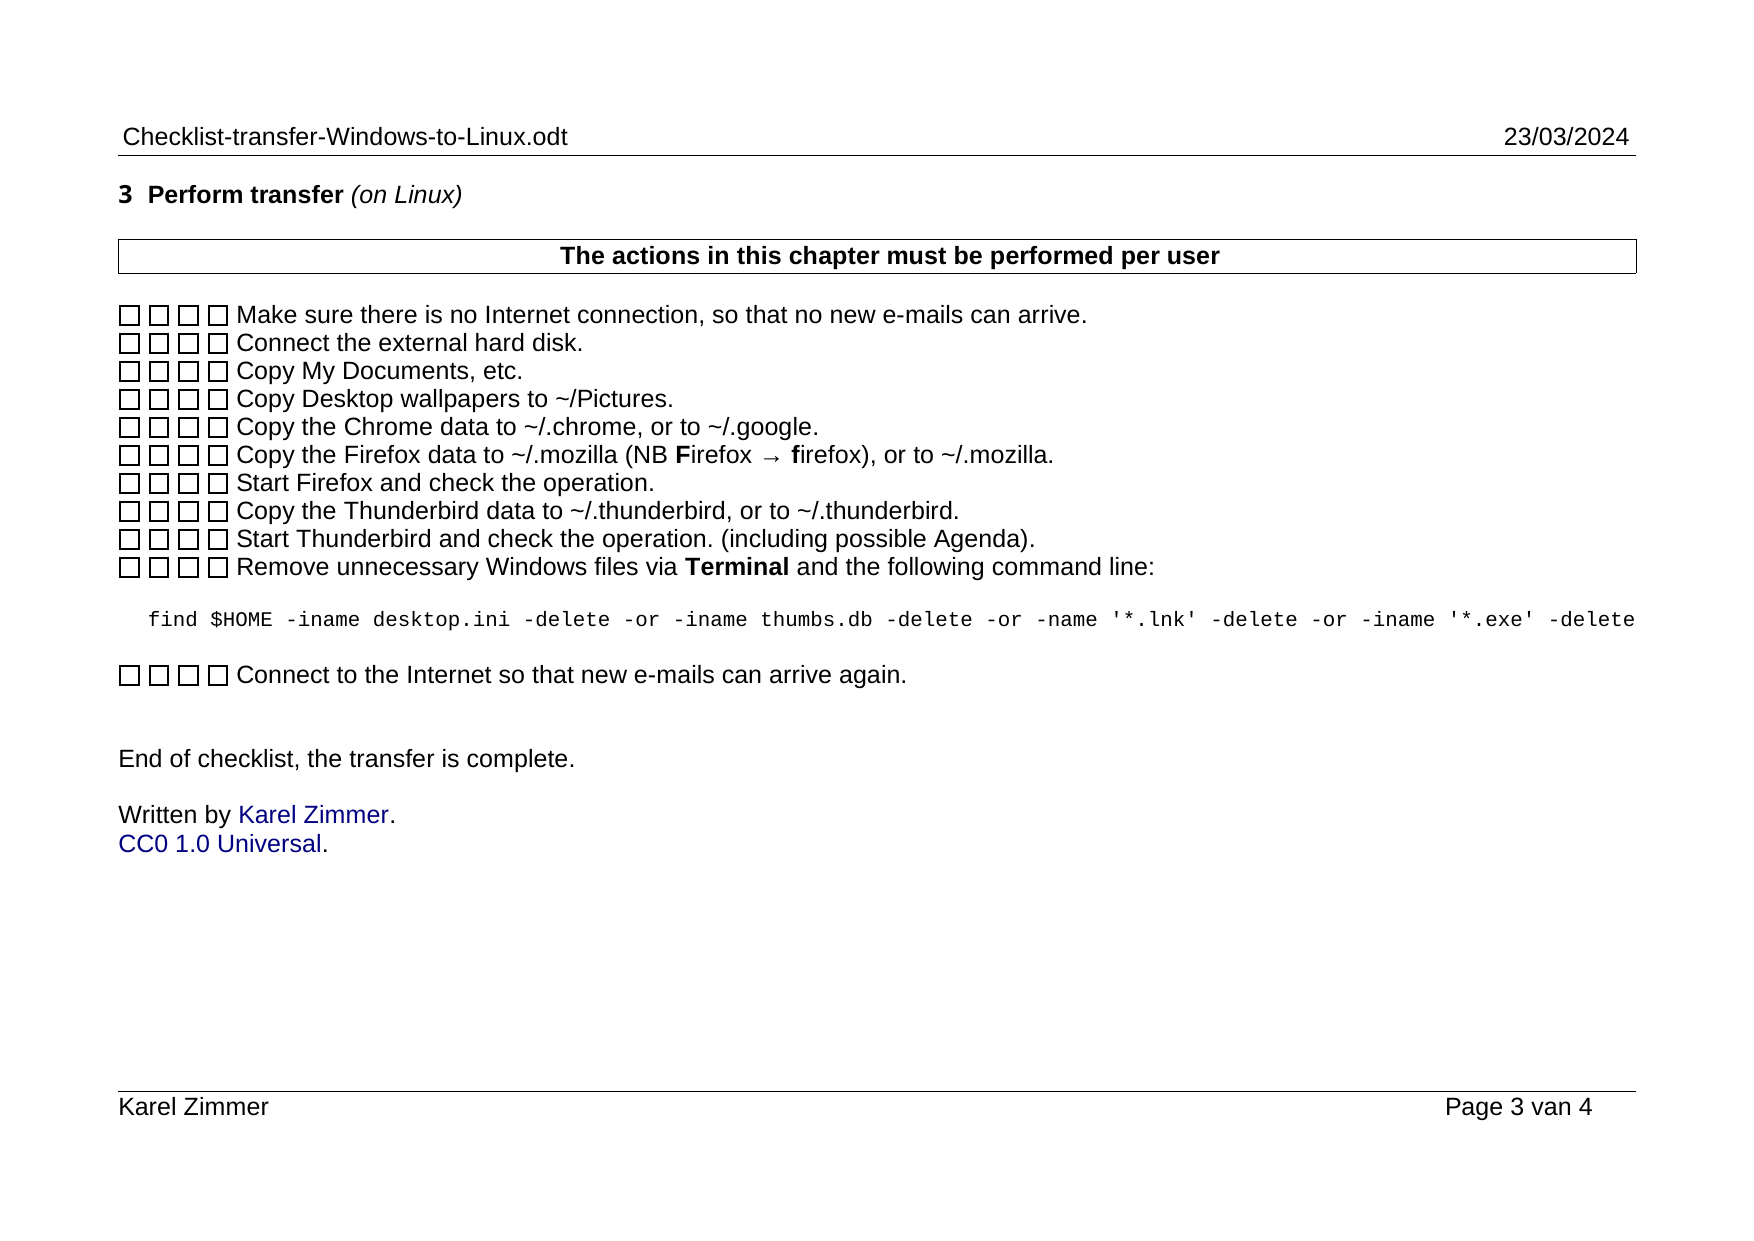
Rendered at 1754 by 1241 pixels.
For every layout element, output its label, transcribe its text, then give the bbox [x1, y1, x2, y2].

list Perform transfer (on Linux) [118, 177, 1636, 239]
text Copy the Chrome data to ~/.chrome, or to ~/.google. [118, 413, 1636, 441]
text Make sure there is no Internet connection, so that no new e-mails can arrive. [118, 301, 1636, 329]
list The actions in this chapter must be performed per user [119, 240, 1636, 273]
text Copy the Thunderbird data to ~/.thunderbird, or to ~/.thunderbird. [118, 497, 1636, 525]
list CC0 1.0 Universal. [118, 829, 1636, 857]
text Copy Desktop wallpapers to ~/Pictures. [118, 385, 1636, 413]
text Copy the Firefox data to ~/.mozilla (NB Firefox → firefox), or to ~/.mozilla. [118, 441, 1636, 469]
list End of checklist, the transfer is complete. [118, 717, 1636, 773]
text Connect the external hard disk. [118, 329, 1636, 357]
text Start Thunderbird and check the operation. (including possible Agenda). [118, 525, 1636, 553]
list find $HOME -iname desktop.ini -delete -or -iname thumbs.db -delete -or -name '*.lnk' -delete -or -iname '*.exe' -delete [118, 609, 1636, 661]
text Start Firefox and check the operation. [118, 469, 1636, 497]
text Remove unnecessary Windows files via Terminal and the following command line: [118, 553, 1636, 609]
text Connect to the Internet so that new e-mails can arrive again. [118, 661, 1636, 689]
list Written by Karel Zimmer. [118, 801, 1636, 829]
text Copy My Documents, etc. [118, 357, 1636, 385]
